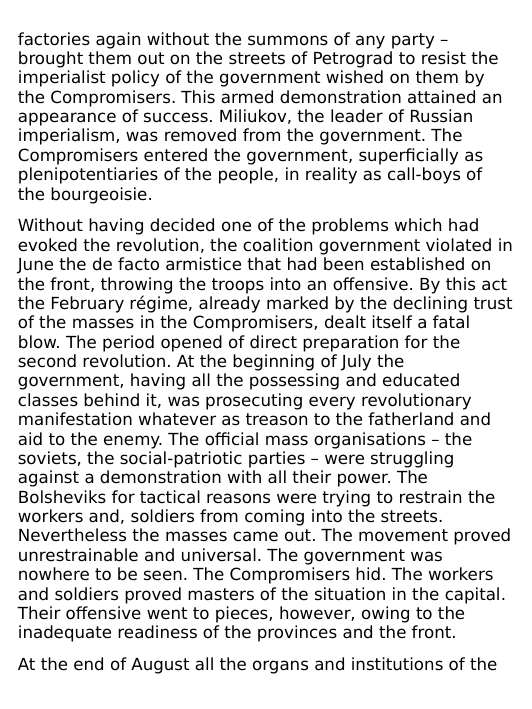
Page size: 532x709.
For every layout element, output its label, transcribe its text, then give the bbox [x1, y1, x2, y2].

text At the end of August all the organs and institutions of the [18, 655, 514, 674]
text factories again without the summons of any party – brought them out on the streets of Petrograd to resist the imperialist policy of the government wished on them by the Compromisers. This armed demonstration attained an appearance of success. Miliukov, the leader of Russian imperialism, was removed from the government. The Compromisers entered the government, superficially as plenipotentiaries of the people, in reality as call-boys of the bourgeoisie. [18, 29, 514, 204]
text Without having decided one of the problems which had evoked the revolution, the coalition government violated in June the de facto armistice that had been established on the front, throwing the troops into an offensive. By this act the February régime, already marked by the declining trust of the masses in the Compromisers, dealt itself a fatal blow. The period opened of direct preparation for the second revolution. At the beginning of July the government, having all the possessing and educated classes behind it, was prosecuting every revolutionary manifestation whatever as treason to the fatherland and aid to the enemy. The official mass organisations – the soviets, the social-patriotic parties – were struggling against a demonstration with all their power. The Bolsheviks for tactical reasons were trying to restrain the workers and, soldiers from coming into the streets. Nevertheless the masses came out. The movement proved unrestrainable and universal. The government was nowhere to be seen. The Compromisers hid. The workers and soldiers proved masters of the situation in the capital. Their offensive went to pieces, however, owing to the inadequate readiness of the provinces and the front. [18, 216, 514, 643]
